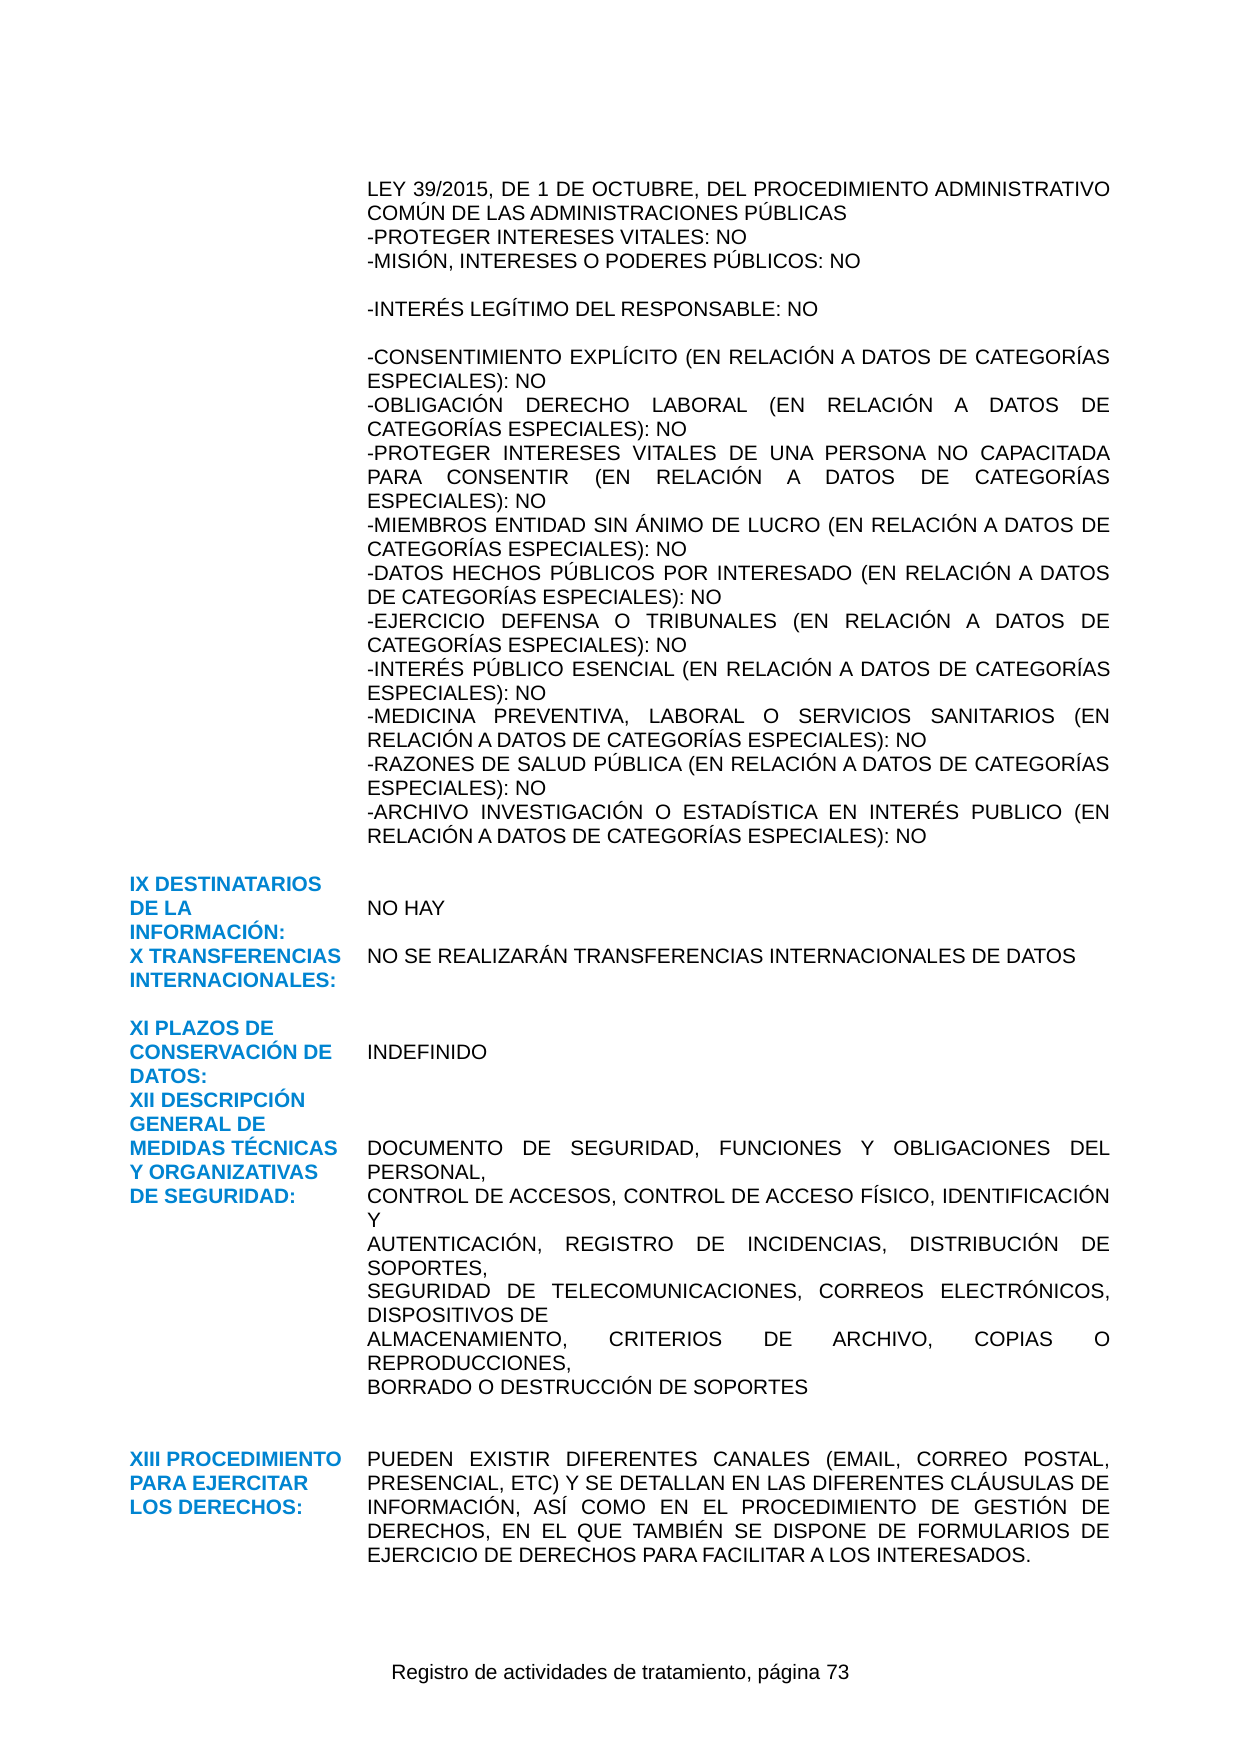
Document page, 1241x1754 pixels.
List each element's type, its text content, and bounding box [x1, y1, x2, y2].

table_cell IX DESTINATARIOS DE LA INFORMACIÓN: [118, 872, 356, 944]
table_cell INDEFINIDO [356, 1016, 1122, 1088]
table_cell [118, 177, 356, 872]
table_cell NO HAY [356, 872, 1122, 944]
table_cell LEY 39/2015, DE 1 DE OCTUBRE, DEL PROCEDIMIENTO ADMINISTRATIVO COMÚN DE LAS ADMINISTRACIONES PÚBLICAS -PROTEGER INTERESES VITALES: NO -MISIÓN, INTERESES O PODERES PÚBLICOS: NO -INTERÉS LEGÍTIMO DEL RESPONSABLE: NO -CONSENTIMIENTO EXPLÍCITO (EN RELACIÓN A DATOS DE CATEGORÍAS ESPECIALES): NO -OBLIGACIÓN DERECHO LABORAL (EN RELACIÓN A DATOS DE CATEGORÍAS ESPECIALES): NO -PROTEGER INTERESES VITALES DE UNA PERSONA NO CAPACITADA PARA CONSENTIR (EN RELACIÓN A DATOS DE CATEGORÍAS ESPECIALES): NO -MIEMBROS ENTIDAD SIN ÁNIMO DE LUCRO (EN RELACIÓN A DATOS DE CATEGORÍAS ESPECIALES): NO -DATOS HECHOS PÚBLICOS POR INTERESADO (EN RELACIÓN A DATOS DE CATEGORÍAS ESPECIALES): NO -EJERCICIO DEFENSA O TRIBUNALES (EN RELACIÓN A DATOS DE CATEGORÍAS ESPECIALES): NO -INTERÉS PÚBLICO ESENCIAL (EN RELACIÓN A DATOS DE CATEGORÍAS ESPECIALES): NO -MEDICINA PREVENTIVA, LABORAL O SERVICIOS SANITARIOS (EN RELACIÓN A DATOS DE CATEGORÍAS ESPECIALES): NO -RAZONES DE SALUD PÚBLICA (EN RELACIÓN A DATOS DE CATEGORÍAS ESPECIALES): NO -ARCHIVO INVESTIGACIÓN O ESTADÍSTICA EN INTERÉS PUBLICO (EN RELACIÓN A DATOS DE CATEGORÍAS ESPECIALES): NO [356, 177, 1122, 872]
table_cell DOCUMENTO DE SEGURIDAD, FUNCIONES Y OBLIGACIONES DEL PERSONAL, CONTROL DE ACCESOS, CONTROL DE ACCESO FÍSICO, IDENTIFICACIÓN Y AUTENTICACIÓN, REGISTRO DE INCIDENCIAS, DISTRIBUCIÓN DE SOPORTES, SEGURIDAD DE TELECOMUNICACIONES, CORREOS ELECTRÓNICOS, DISPOSITIVOS DE ALMACENAMIENTO, CRITERIOS DE ARCHIVO, COPIAS O REPRODUCCIONES, BORRADO O DESTRUCCIÓN DE SOPORTES [356, 1088, 1122, 1447]
table_cell NO SE REALIZARÁN TRANSFERENCIAS INTERNACIONALES DE DATOS [356, 944, 1122, 1016]
table_cell PUEDEN EXISTIR DIFERENTES CANALES (EMAIL, CORREO POSTAL, PRESENCIAL, ETC) Y SE DETALLAN EN LAS DIFERENTES CLÁUSULAS DE INFORMACIÓN, ASÍ COMO EN EL PROCEDIMIENTO DE GESTIÓN DE DERECHOS, EN EL QUE TAMBIÉN SE DISPONE DE FORMULARIOS DE EJERCICIO DE DERECHOS PARA FACILITAR A LOS INTERESADOS. [356, 1447, 1122, 1591]
table_cell XIII PROCEDIMIENTO PARA EJERCITAR LOS DERECHOS: [118, 1447, 356, 1591]
table_cell X TRANSFERENCIAS INTERNACIONALES: [118, 944, 356, 1016]
table_cell XII DESCRIPCIÓN GENERAL DE MEDIDAS TÉCNICAS Y ORGANIZATIVAS DE SEGURIDAD: [118, 1088, 356, 1447]
table_cell XI PLAZOS DE CONSERVACIÓN DE DATOS: [118, 1016, 356, 1088]
